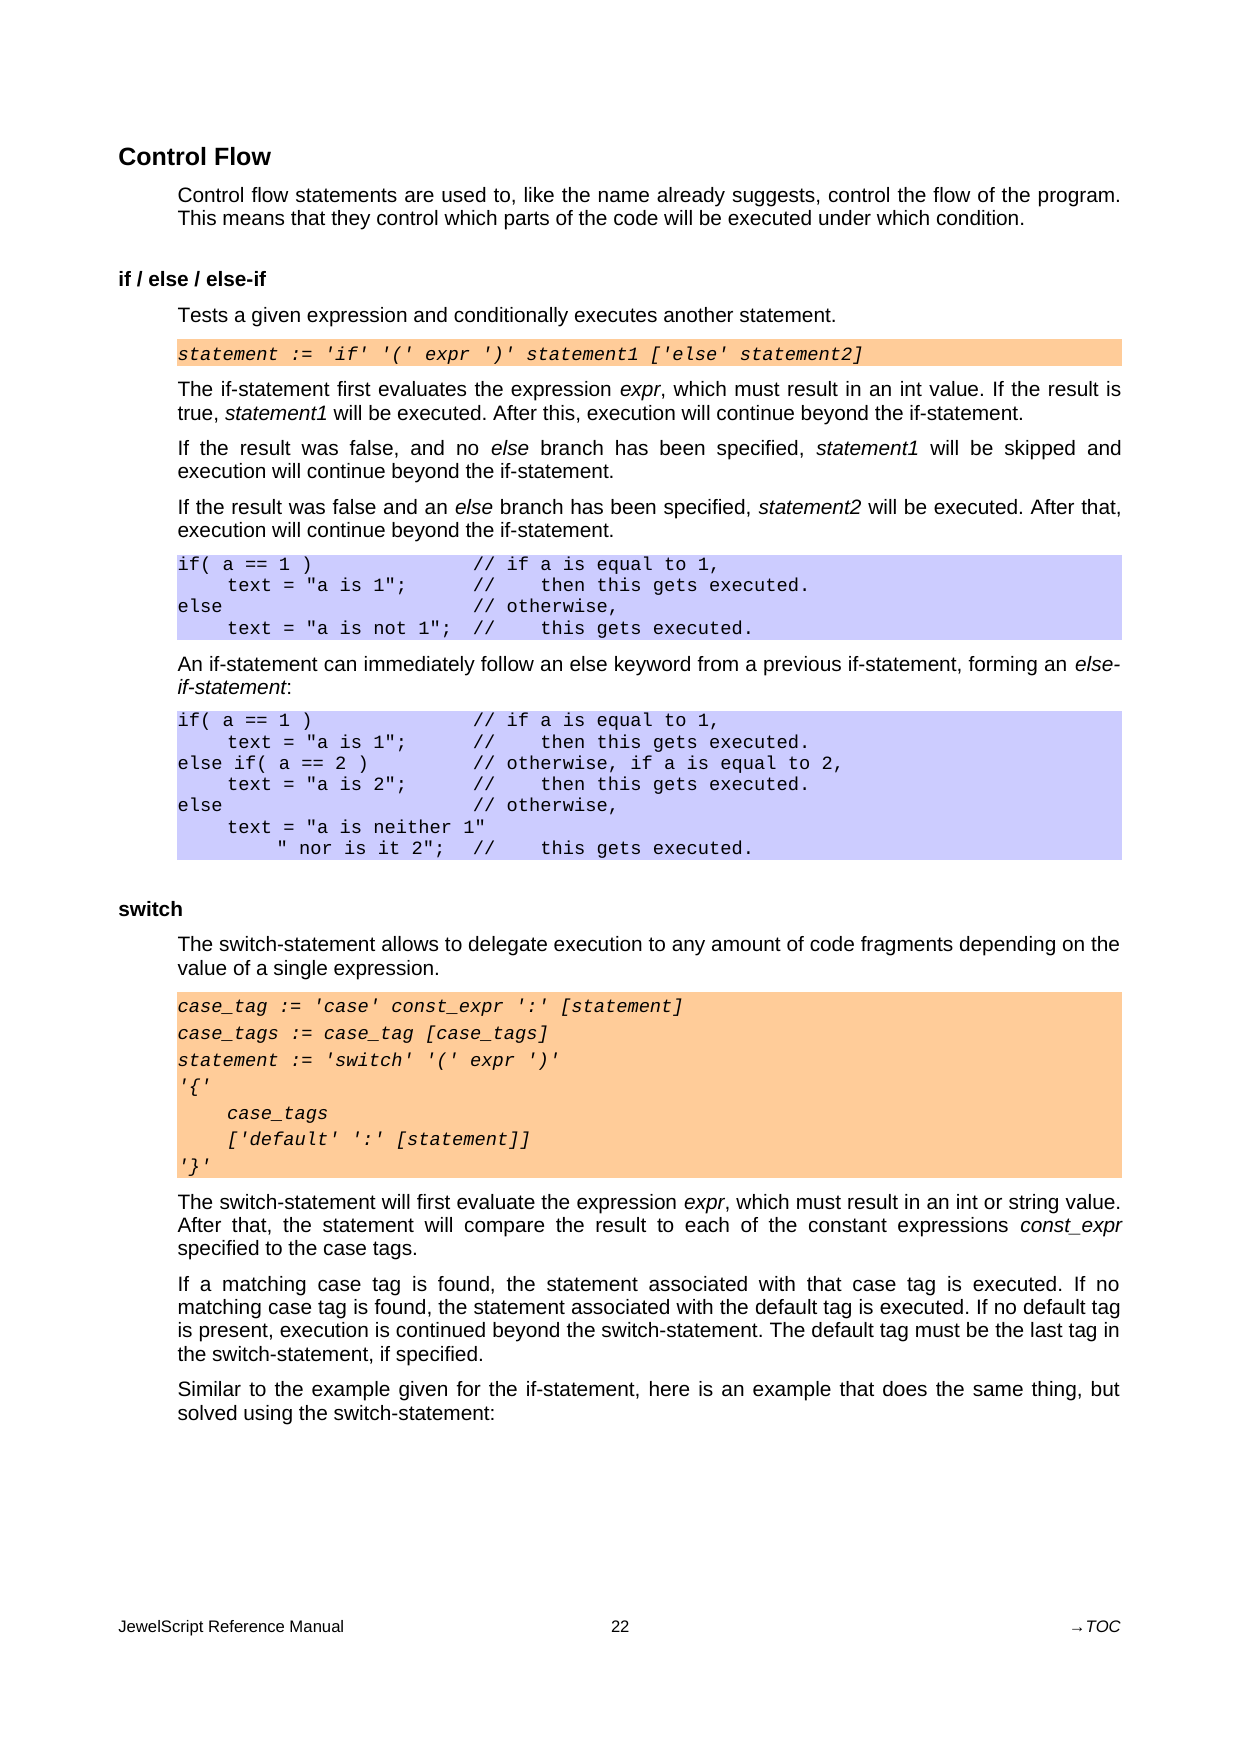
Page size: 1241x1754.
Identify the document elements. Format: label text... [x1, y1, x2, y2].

text statement := 'if' '(' expr ')' statement1 ['else' statement2] [177, 339, 1122, 366]
text case_tag := 'case' const_expr ':' [statement] case_tags := case_tag [case_tags] statement := 'switch' '(' expr ')' '{' case_tags ['default' ':' [statement]] '}' [177, 992, 1122, 1178]
text If the result was false, and no else branch has been specified, statement1 will be skipped and execution will continue beyond the if-statement. [177, 437, 1122, 483]
text if( a == 1 ) // if a is equal to 1, text = "a is 1"; // then this gets executed. else // otherwise, text = "a is not 1"; // this gets executed. [177, 555, 1122, 640]
text Similar to the example given for the if-statement, here is an example that does the same thing, but solved using the switch-statement: [177, 1378, 1122, 1424]
text If a matching case tag is found, the statement associated with that case tag is executed. If no matching case tag is found, the statement associated with the default tag is executed. If no default tag is present, execution is continued beyond the switch-statement. The default tag must be the last tag in the switch-statement, if specified. [177, 1272, 1122, 1365]
text If the result was false and an else branch has been specified, statement2 will be executed. After that, execution will continue beyond the if-statement. [177, 496, 1122, 542]
text The switch-statement will first evaluate the expression expr, which must result in an int or string value. After that, the statement will compare the result to each of the constant expressions const_expr specified to the case tags. [177, 1190, 1122, 1260]
text The switch-statement allows to delegate execution to any amount of code fragments depending on the value of a single expression. [177, 933, 1122, 979]
text An if-statement can immediately follow an else keyword from a previous if-statement, forming an else-if-statement: [177, 652, 1122, 699]
subtitle Control Flow [118, 143, 1122, 171]
subtitle switch [118, 897, 1122, 921]
text The if-statement first evaluates the expression expr, which must result in an int value. If the result is true, statement1 will be executed. After this, execution will continue beyond the if-statement. [177, 378, 1122, 424]
text if( a == 1 ) // if a is equal to 1, text = "a is 1"; // then this gets executed. else if( a == 2 ) // otherwise, if a is equal to 2, text = "a is 2"; // then this gets executed. else // otherwise, text = "a is neither 1" " nor is it 2"; // this gets executed. [177, 711, 1122, 860]
text Control flow statements are used to, like the name already suggests, control the flow of the program. This means that they control which parts of the code will be executed under which condition. [177, 183, 1122, 230]
subtitle if / else / else-if [118, 267, 1122, 291]
text Tests a given expression and conditionally executes another statement. [177, 303, 1122, 326]
